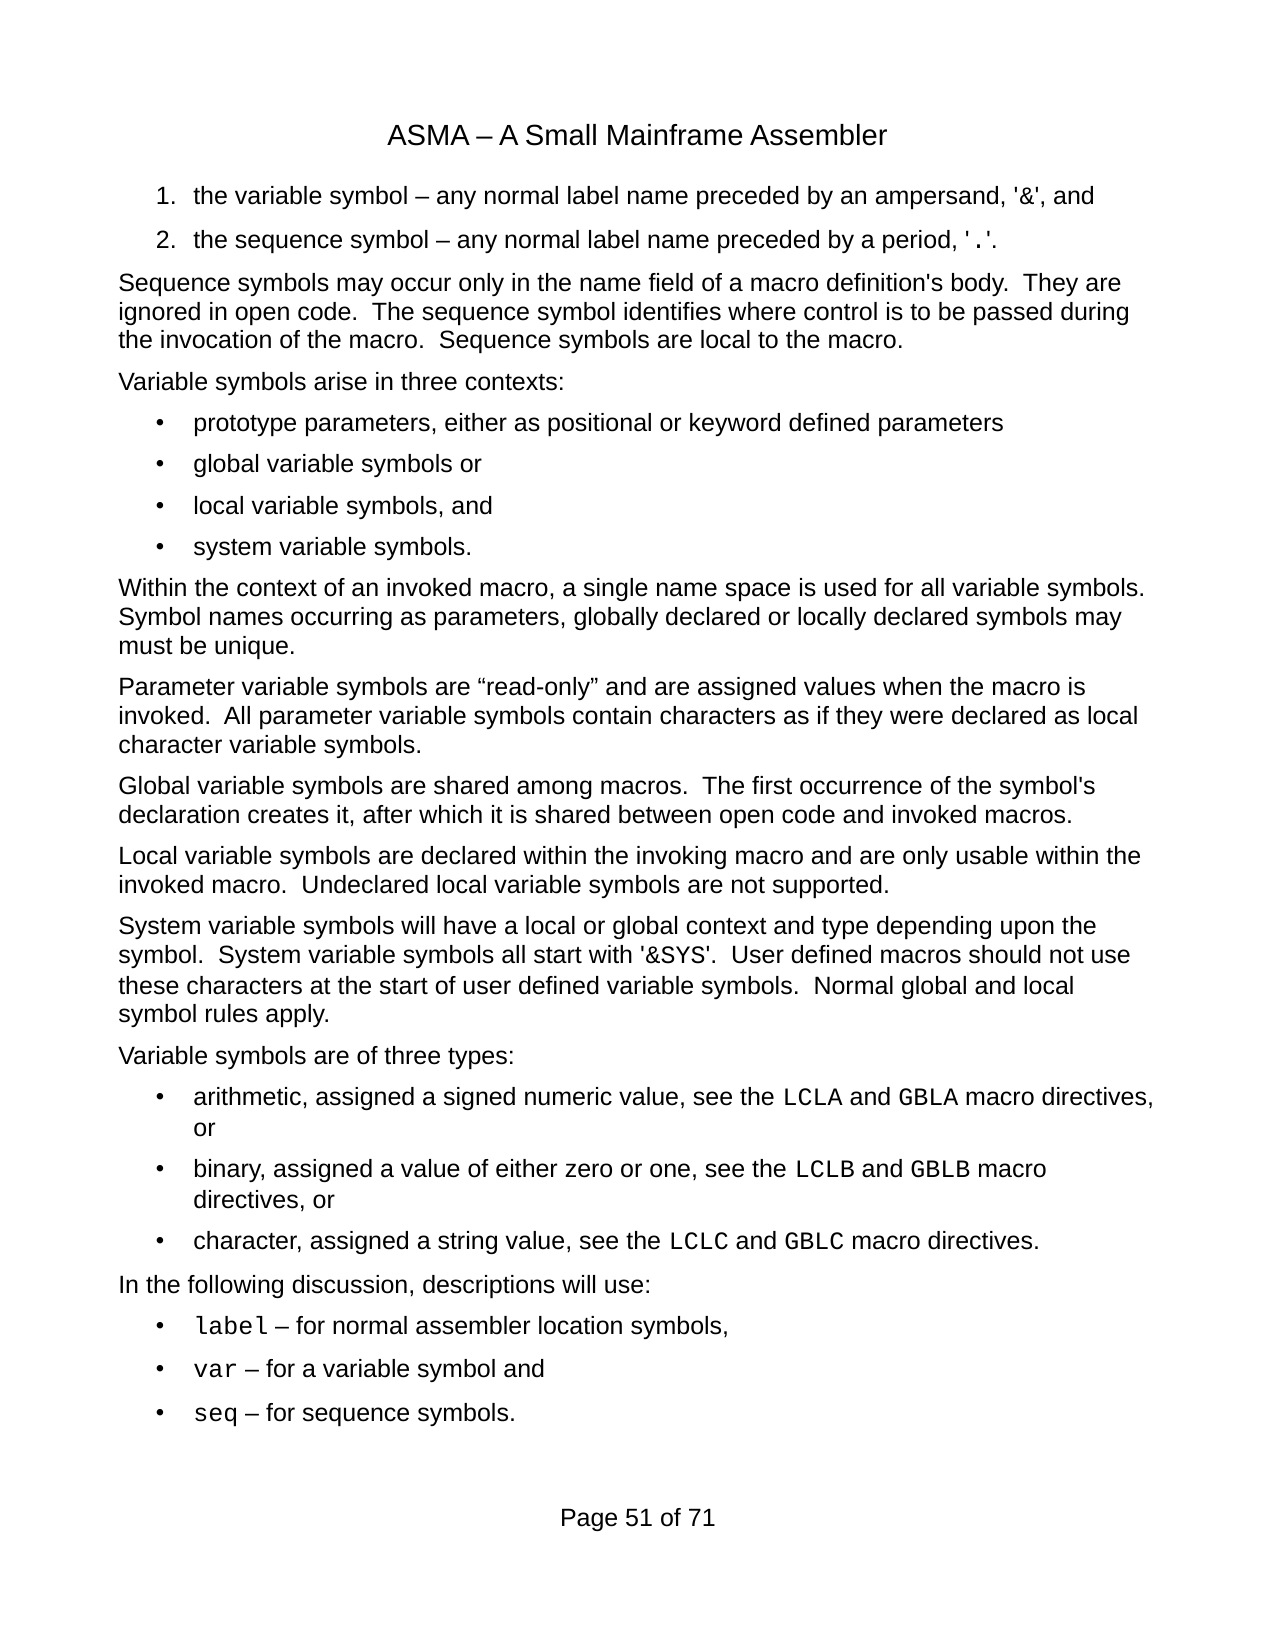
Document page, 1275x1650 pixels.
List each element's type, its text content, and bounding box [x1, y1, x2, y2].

list the sequence symbol – any normal label name preceded by a period, '.'. [156, 224, 1157, 256]
text Sequence symbols may occur only in the name field of a macro definition's body. They are ignored in open code. The sequence symbol identifies where control is to be passed during the invocation of the macro. Sequence symbols are local to the macro. [118, 268, 1157, 354]
text Global variable symbols are shared among macros. The first occurrence of the symbol's declaration creates it, after which it is shared between open code and invoked macros. [118, 771, 1157, 828]
text Variable symbols are of three types: [118, 1041, 1157, 1069]
list var – for a variable symbol and [156, 1354, 1157, 1385]
text Local variable symbols are declared within the invoking macro and are only usable within the invoked macro. Undeclared local variable symbols are not supported. [118, 841, 1157, 898]
list character, assigned a string value, see the LCLC and GBLC macro directives. [156, 1226, 1157, 1257]
list prototype parameters, either as positional or keyword defined parameters [156, 408, 1157, 437]
list label – for normal assembler location symbols, [156, 1311, 1157, 1342]
list global variable symbols or [156, 449, 1157, 478]
list binary, assigned a value of either zero or one, see the LCLB and GBLB macro directives, or [156, 1154, 1157, 1214]
list seq – for sequence symbols. [156, 1398, 1157, 1429]
text Variable symbols arise in three contexts: [118, 367, 1157, 396]
list arithmetic, assigned a signed numeric value, see the LCLA and GBLA macro directives, or [156, 1082, 1157, 1142]
list system variable symbols. [156, 532, 1157, 561]
text Parameter variable symbols are “read-only” and are assigned values when the macro is invoked. All parameter variable symbols contain characters as if they were declared as local character variable symbols. [118, 672, 1157, 758]
text Within the context of an invoked macro, a single name space is used for all variable symbols. Symbol names occurring as parameters, globally declared or locally declared symbols may must be unique. [118, 573, 1157, 660]
list the variable symbol – any normal label name preceded by an ampersand, '&', and [156, 181, 1157, 212]
text System variable symbols will have a local or global context and type depending upon the symbol. System variable symbols all start with '&SYS'. User defined macros should not use these characters at the start of user defined variable symbols. Normal global and local symbol rules apply. [118, 911, 1157, 1028]
list local variable symbols, and [156, 491, 1157, 519]
text In the following discussion, descriptions will use: [118, 1270, 1157, 1298]
